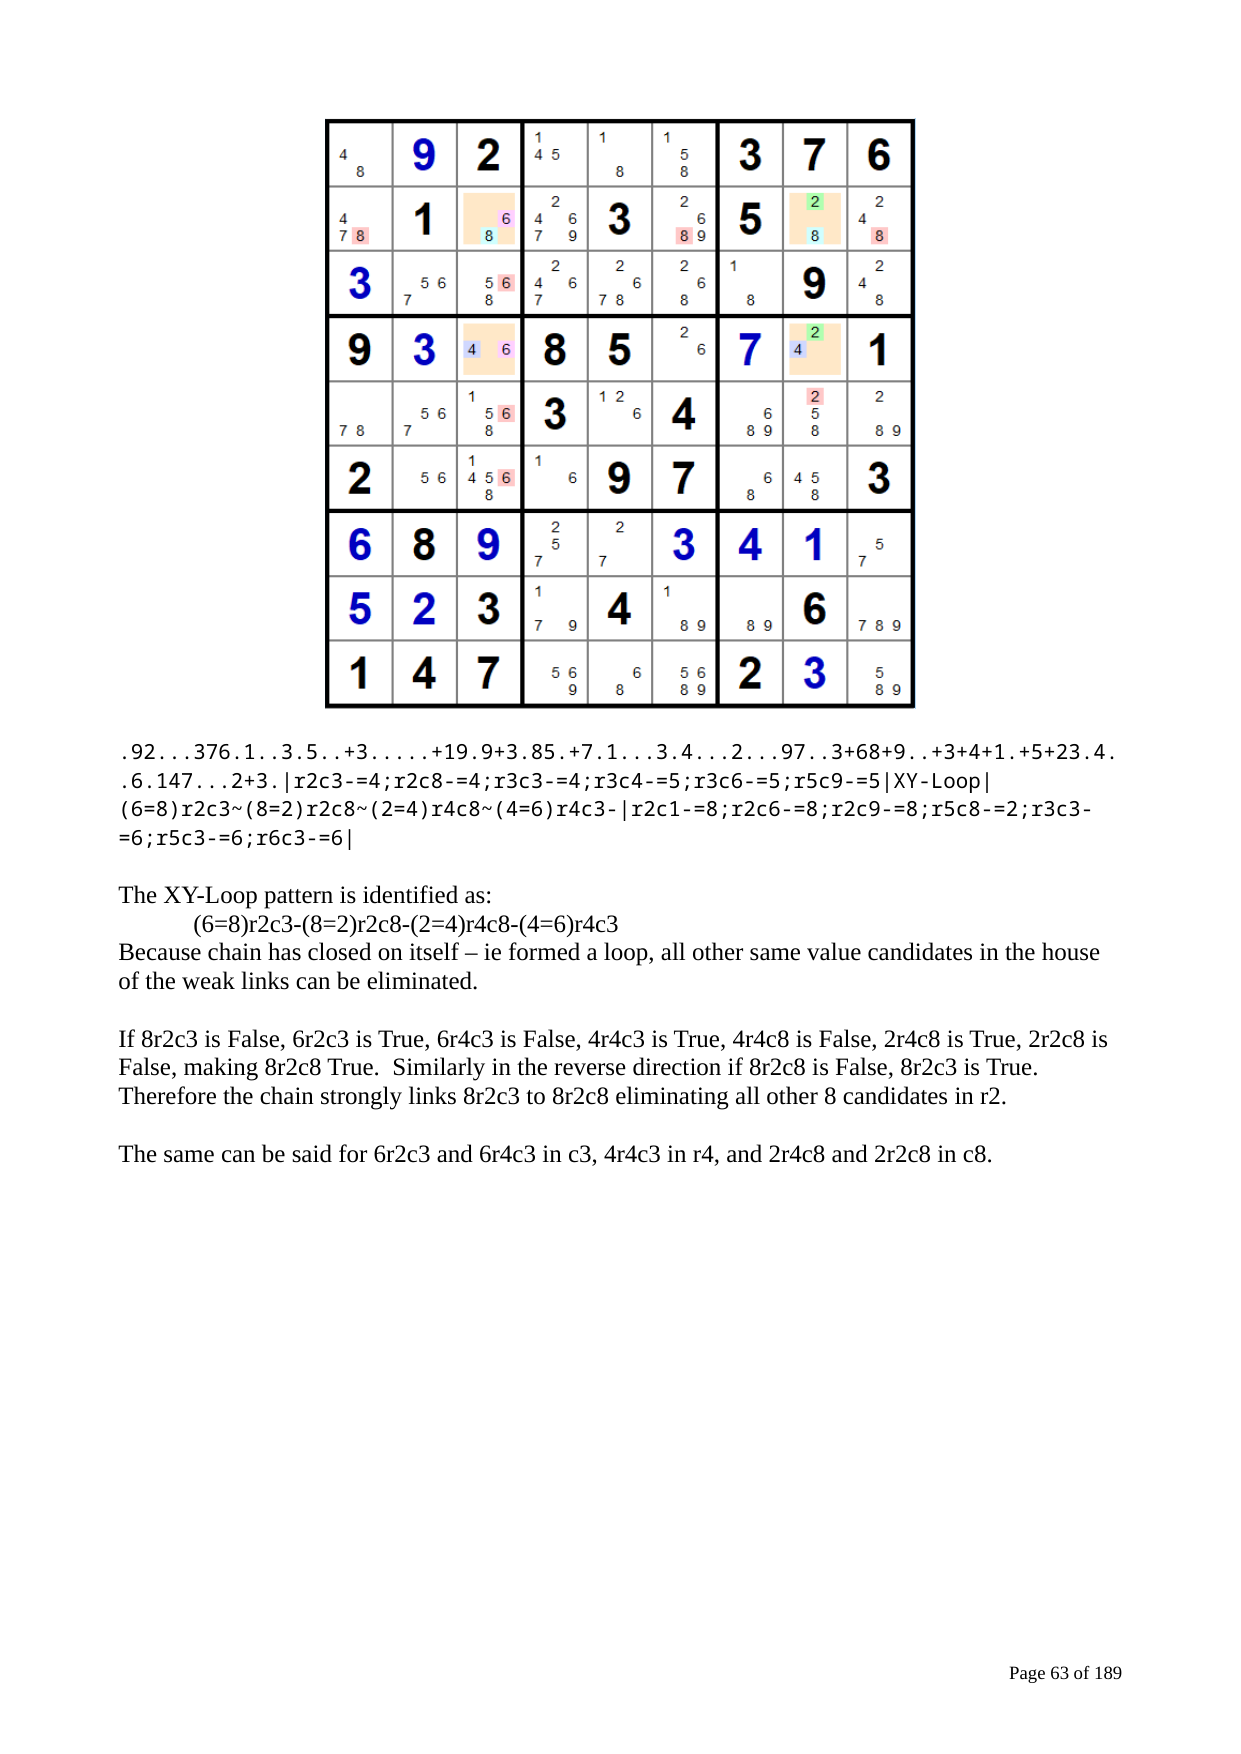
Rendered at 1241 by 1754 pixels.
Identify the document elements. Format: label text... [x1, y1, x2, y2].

text The same can be said for 6r2c3 and 6r4c3 in c3, 4r4c3 in r4, and 2r4c8 and 2r2c8 in c8. [118, 1139, 1122, 1167]
text If 8r2c3 is False, 6r2c3 is True, 6r4c3 is False, 4r4c3 is True, 4r4c8 is False, 2r4c8 is True, 2r2c8 is False, making 8r2c8 True. Similarly in the reverse direction if 8r2c8 is False, 8r2c3 is True. Therefore the chain strongly links 8r2c3 to 8r2c8 eliminating all other 8 candidates in r2. [118, 1024, 1122, 1110]
text .92...376.1..3.5..+3.....+19.9+3.85.+7.1...3.4...2...97..3+68+9..+3+4+1.+5+23.4..6.147...2+3.|r2c3-=4;r2c8-=4;r3c3-=4;r3c4-=5;r3c6-=5;r5c9-=5|XY-Loop|(6=8)r2c3~(8=2)r2c8~(2=4)r4c8~(4=6)r4c3-|r2c1-=8;r2c6-=8;r2c9-=8;r5c8-=2;r3c3-=6;r5c3-=6;r6c3-=6| [118, 737, 1122, 851]
text The XY-Loop pattern is identified as: [118, 880, 1122, 909]
text Because chain has closed on itself – ie formed a loop, all other same value candidates in the house of the weak links can be eliminated. [118, 937, 1122, 995]
text (6=8)r2c3-(8=2)r2c8-(2=4)r4c8-(4=6)r4c3 [118, 909, 1122, 937]
picture [325, 118, 916, 709]
